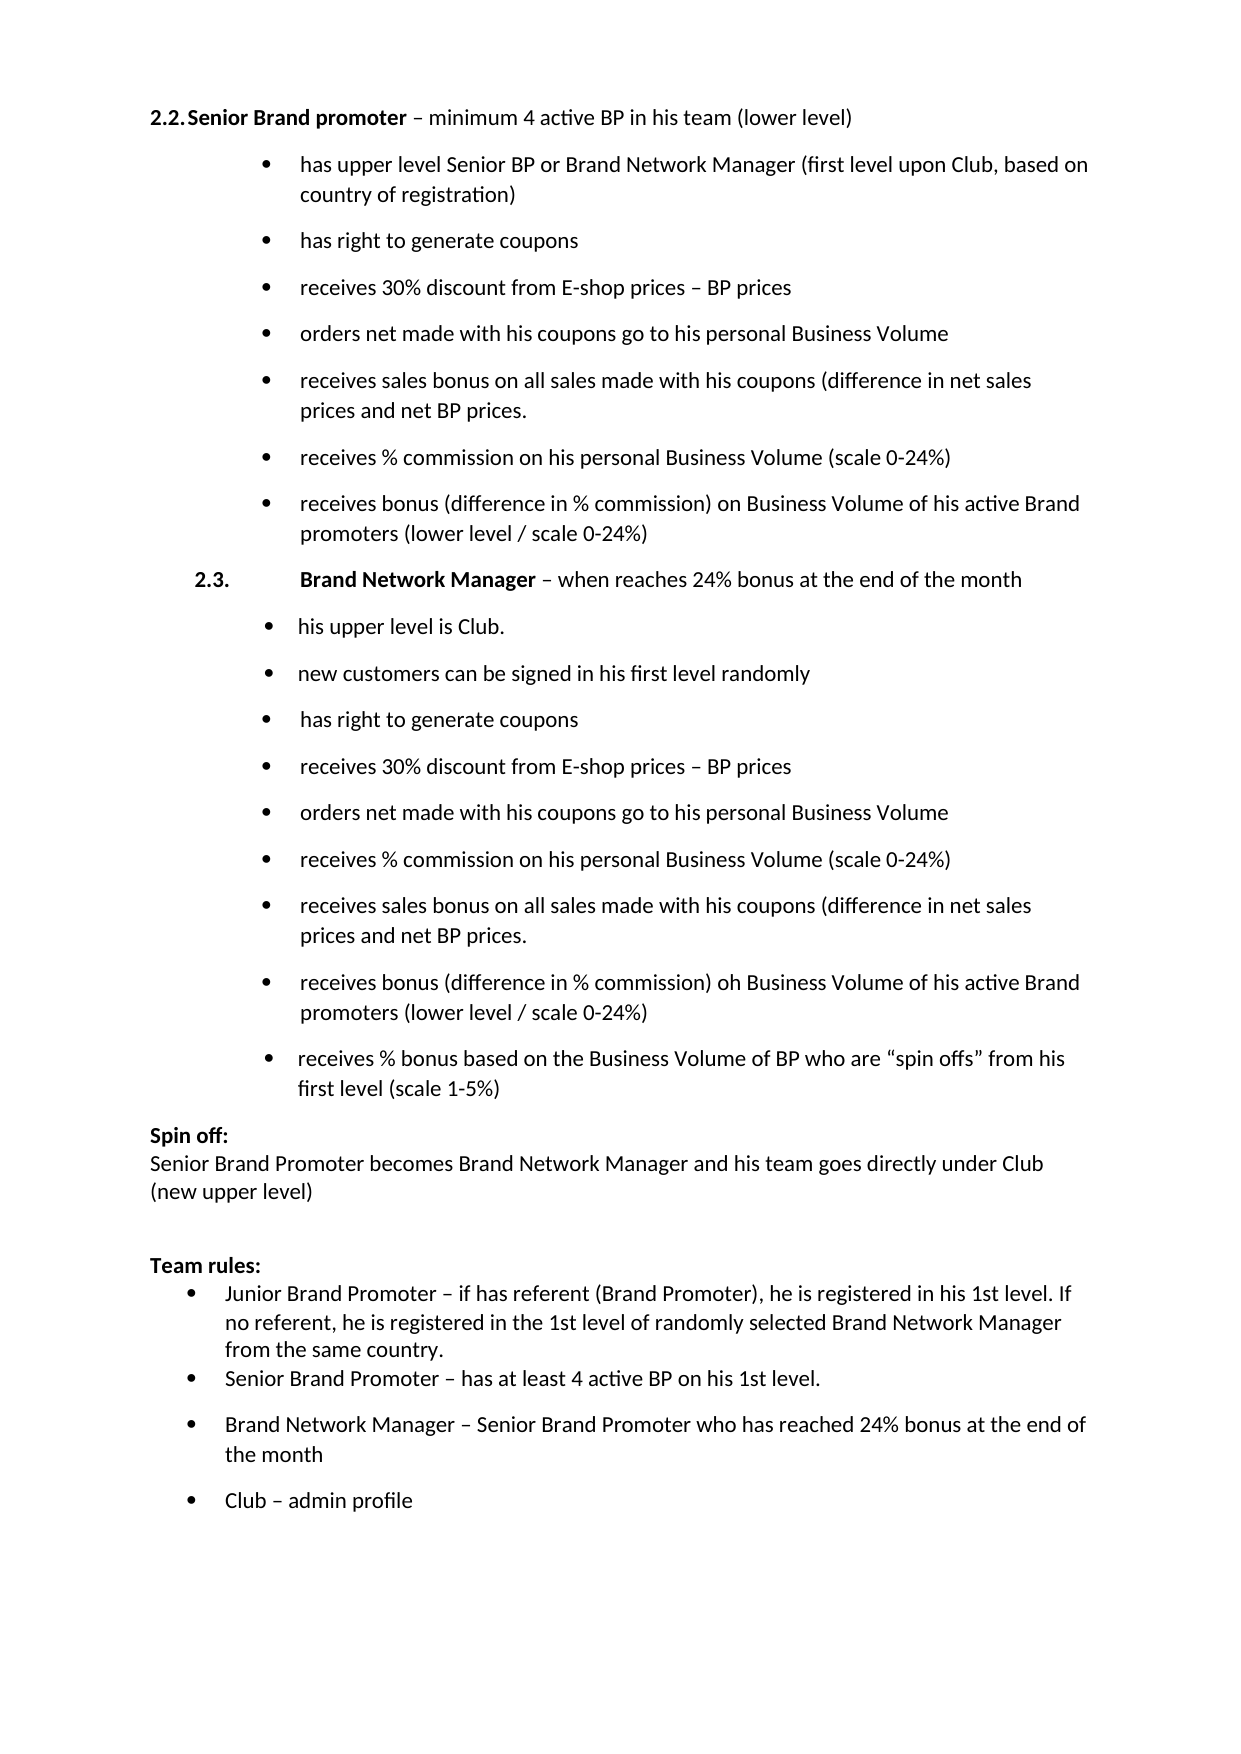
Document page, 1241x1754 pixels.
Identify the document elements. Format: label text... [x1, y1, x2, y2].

list receives 30% discount from E-shop prices – BP prices [262, 273, 1090, 301]
text Team rules: [150, 1252, 1090, 1279]
list Junior Brand Promoter – if has referent (Brand Promoter), he is registered in his 1st level. If no referent, he is registered in the 1st level of randomly selected Brand Network Manager from the same country. [187, 1279, 1090, 1364]
list receives sales bonus on all sales made with his coupons (difference in net sales prices and net BP prices. [262, 366, 1090, 424]
list receives % bonus based on the Business Volume of BP who are “spin offs” from his first level (scale 1-5%) [265, 1044, 1090, 1102]
list his upper level is Club. [265, 612, 1090, 640]
list receives sales bonus on all sales made with his coupons (difference in net sales prices and net BP prices. [262, 892, 1090, 949]
list receives % commission on his personal Business Volume (scale 0-24%) [262, 443, 1090, 471]
list new customers can be signed in his first level randomly [265, 659, 1090, 687]
list receives bonus (difference in % commission) oh Business Volume of his active Brand promoters (lower level / scale 0-24%) [262, 968, 1090, 1026]
list Senior Brand promoter – minimum 4 active BP in his team (lower level) [150, 103, 1090, 131]
list has right to generate coupons [262, 226, 1090, 254]
text Spin off: [150, 1121, 1090, 1149]
list Senior Brand Promoter – has at least 4 active BP on his 1st level. [187, 1364, 1090, 1392]
list Brand Network Manager – when reaches 24% bonus at the end of the month [194, 566, 1090, 594]
list has upper level Senior BP or Brand Network Manager (first level upon Club, based on country of registration) [262, 150, 1090, 208]
list Brand Network Manager – Senior Brand Promoter who has reached 24% bonus at the end of the month [187, 1410, 1090, 1468]
list Club – admin profile [187, 1487, 1090, 1515]
list orders net made with his coupons go to his personal Business Volume [262, 798, 1090, 826]
text Senior Brand Promoter becomes Brand Network Manager and his team goes directly under Club (new upper level) [150, 1149, 1090, 1205]
list has right to generate coupons [262, 705, 1090, 733]
list orders net made with his coupons go to his personal Business Volume [262, 319, 1090, 348]
list receives % commission on his personal Business Volume (scale 0-24%) [262, 845, 1090, 873]
list receives 30% discount from E-shop prices – BP prices [262, 752, 1090, 780]
list receives bonus (difference in % commission) on Business Volume of his active Brand promoters (lower level / scale 0-24%) [262, 489, 1090, 547]
